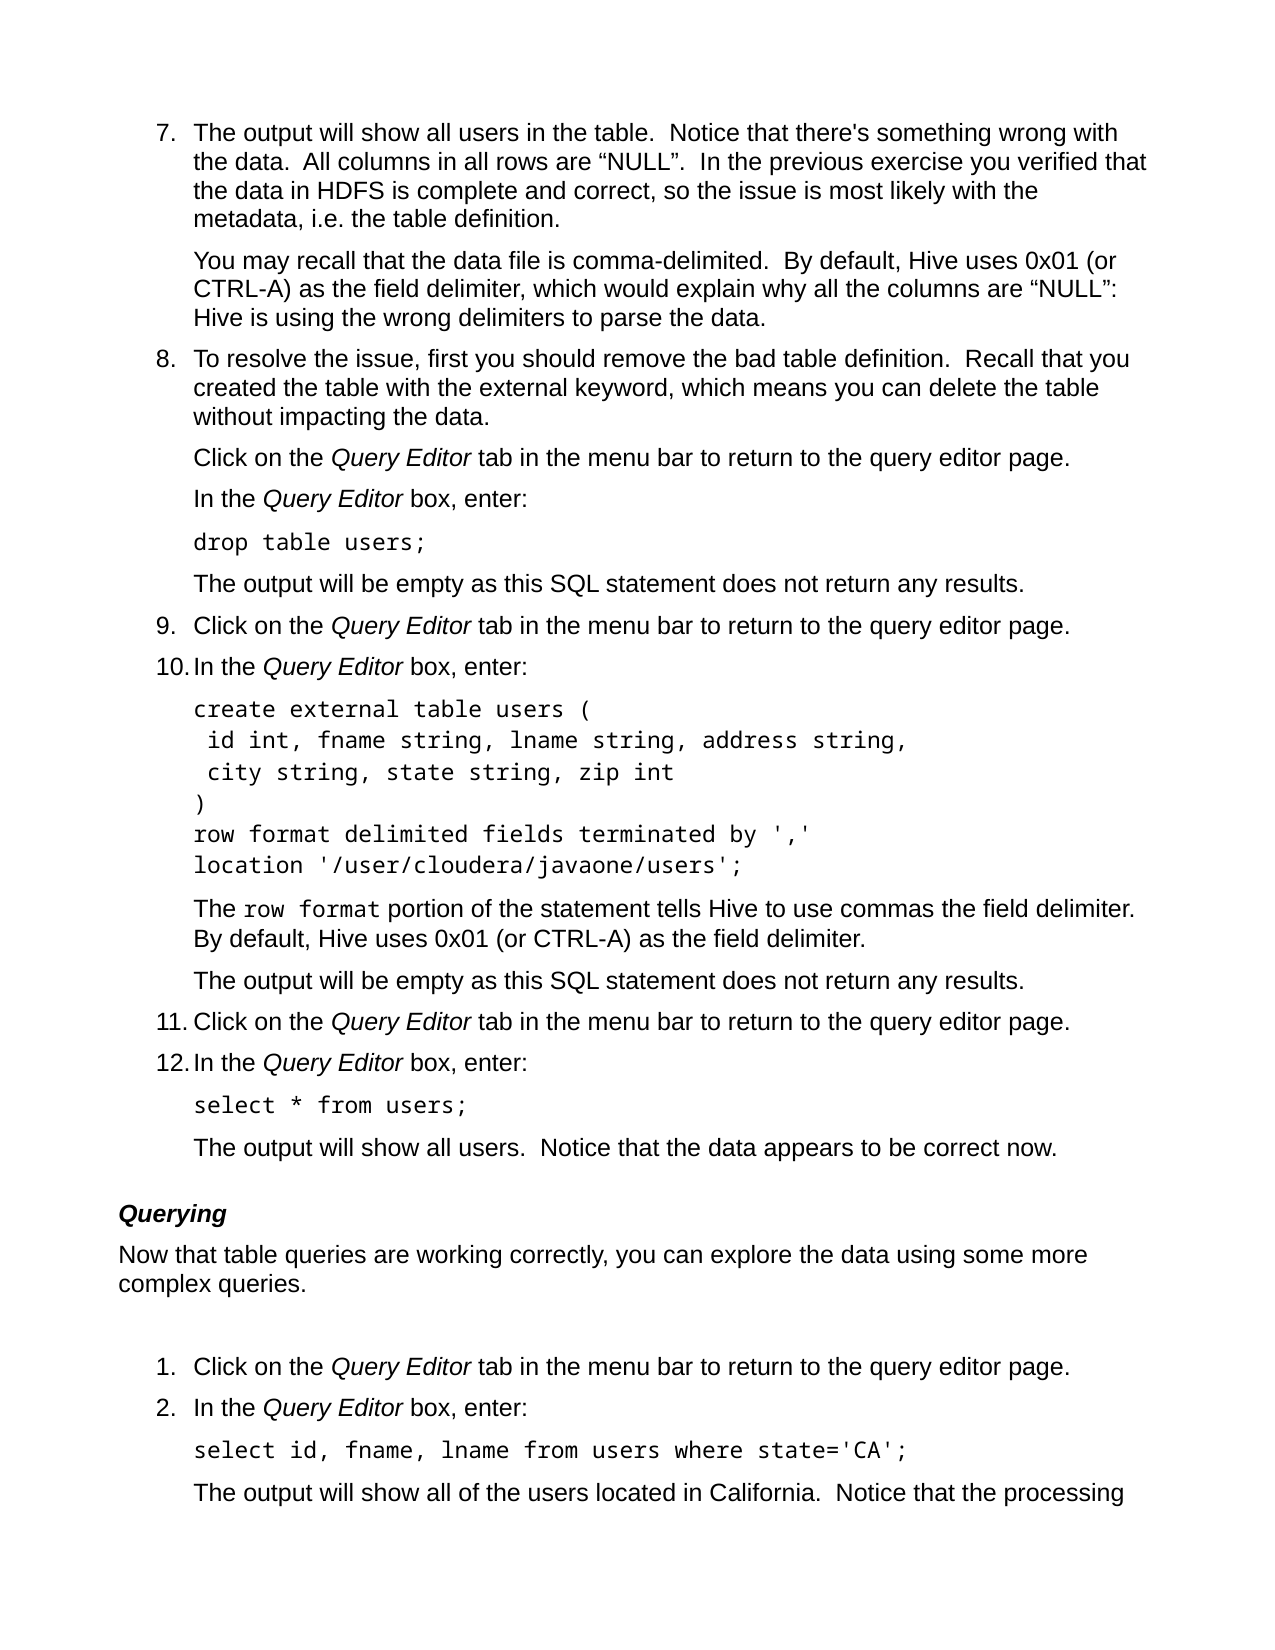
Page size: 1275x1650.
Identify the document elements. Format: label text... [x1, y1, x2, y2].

list Click on the Query Editor tab in the menu bar to return to the query editor page. [156, 1007, 1157, 1036]
list Click on the Query Editor tab in the menu bar to return to the query editor page. [156, 443, 1157, 472]
list To resolve the issue, first you should remove the bad table definition. Recall that you created the table with the external keyword, which means you can delete the table without impacting the data. [156, 344, 1157, 431]
list drop table users; [156, 526, 1157, 557]
list In the Query Editor box, enter: [156, 484, 1157, 513]
list The output will be empty as this SQL statement does not return any results. [156, 966, 1157, 994]
list In the Query Editor box, enter: [156, 1048, 1157, 1077]
list select id, fname, lname from users where state='CA'; [156, 1434, 1157, 1465]
list The output will show all users. Notice that the data appears to be correct now. [156, 1133, 1157, 1162]
list The row format portion of the statement tells Hive to use commas the field delimiter. By default, Hive uses 0x01 (or CTRL-A) as the field delimiter. [156, 893, 1157, 953]
list The output will show all users in the table. Notice that there's something wrong with the data. All columns in all rows are “NULL”. In the previous exercise you verified that the data in HDFS is complete and correct, so the issue is most likely with the metadata, i.e. the table definition. [156, 118, 1157, 233]
list The output will show all of the users located in California. Notice that the processing [156, 1478, 1157, 1507]
list Click on the Query Editor tab in the menu bar to return to the query editor page. [156, 1352, 1157, 1380]
list Click on the Query Editor tab in the menu bar to return to the query editor page. [156, 611, 1157, 639]
list In the Query Editor box, enter: [156, 1393, 1157, 1422]
list select * from users; [156, 1089, 1157, 1121]
list You may recall that the data file is comma-delimited. By default, Hive uses 0x01 (or CTRL-A) as the field delimiter, which would explain why all the columns are “NULL”: Hive is using the wrong delimiters to parse the data. [156, 246, 1157, 332]
list create external table users ( id int, fname string, lname string, address string, city string, state string, zip int ) row format delimited fields terminated by ',' location '/user/cloudera/javaone/users'; [156, 693, 1157, 881]
subtitle Querying [118, 1199, 1157, 1228]
list The output will be empty as this SQL statement does not return any results. [156, 569, 1157, 598]
text Now that table queries are working correctly, you can explore the data using some more complex queries. [118, 1240, 1157, 1298]
list In the Query Editor box, enter: [156, 652, 1157, 681]
